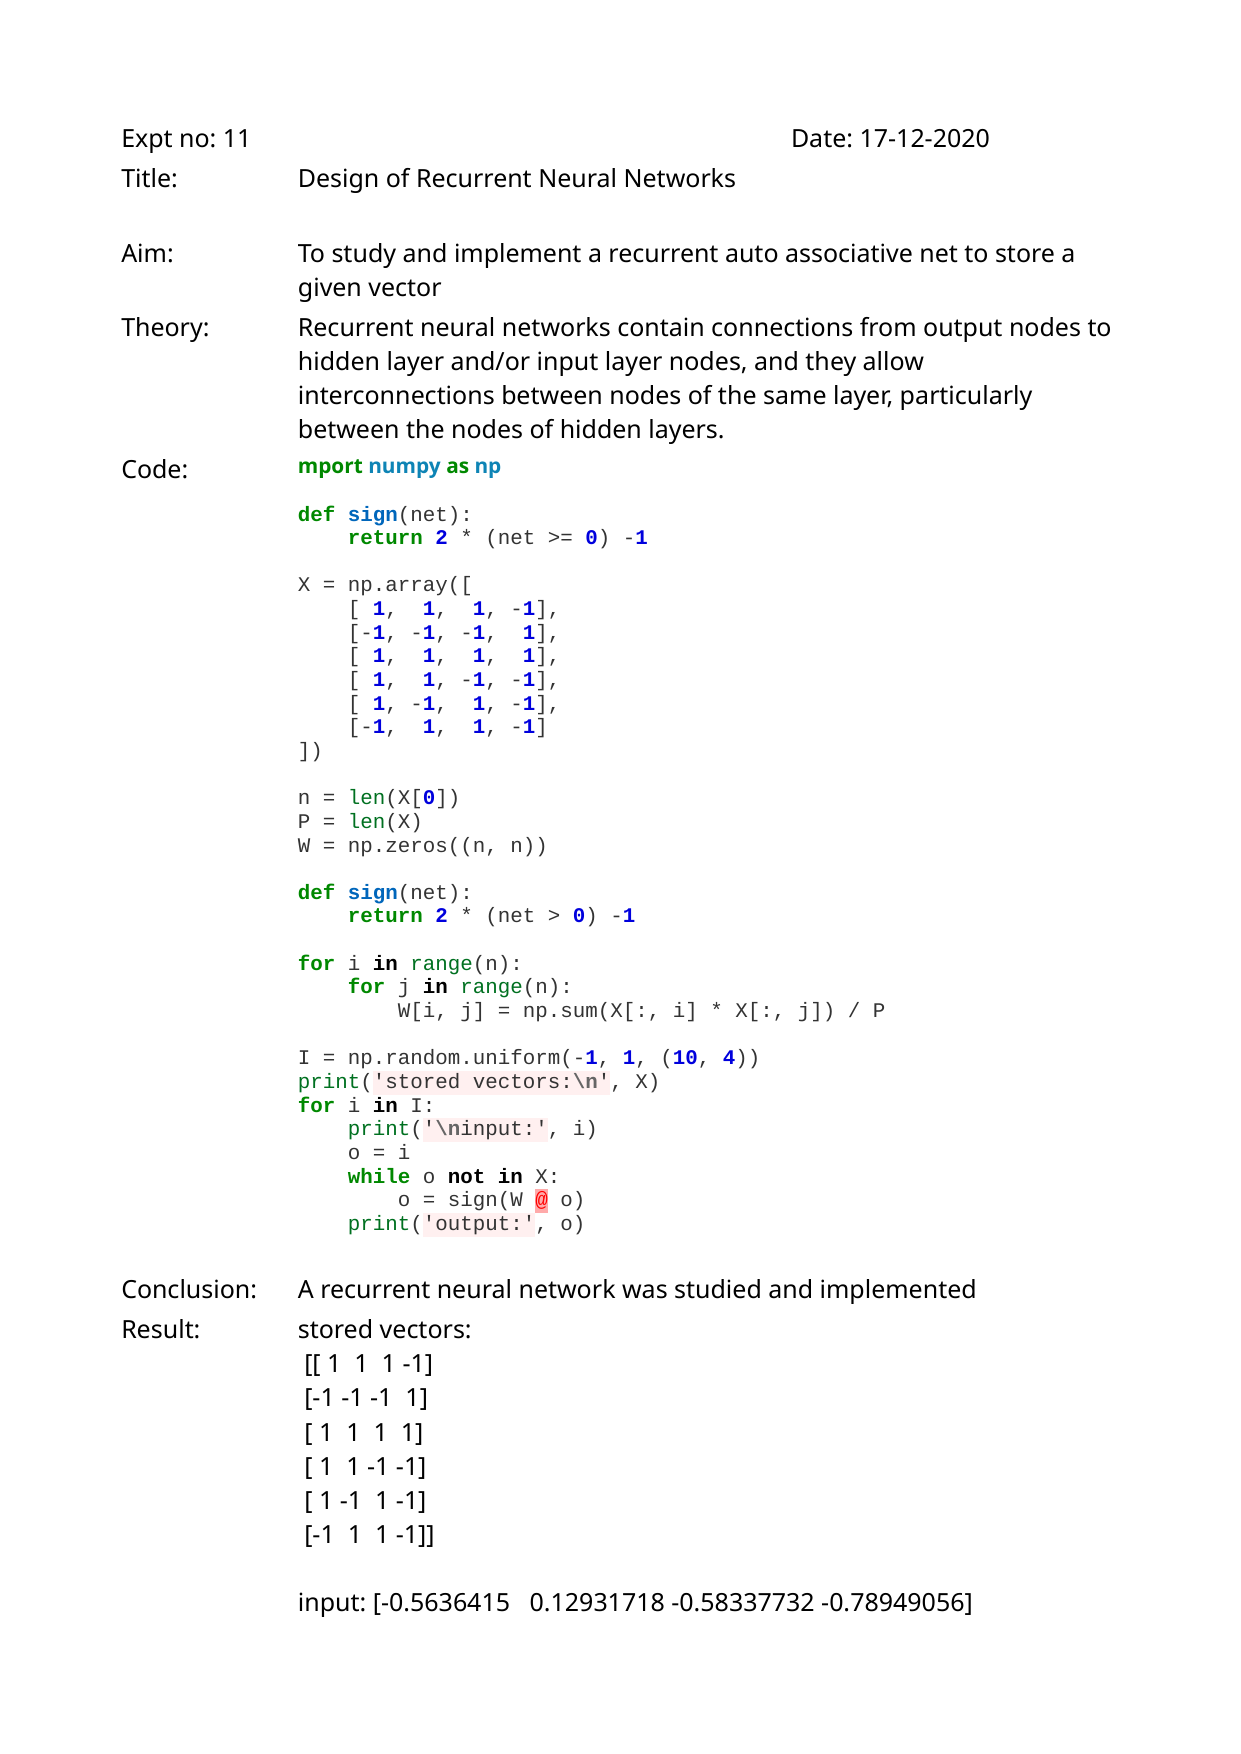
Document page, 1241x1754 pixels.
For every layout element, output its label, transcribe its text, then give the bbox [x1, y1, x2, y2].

table_cell mport numpy as np def sign(net): return 2 * (net >= 0) -1 X = np.array([ [ 1, 1, 1, -1], [-1, -1, -1, 1], [ 1, 1, 1, 1], [ 1, 1, -1, -1], [ 1, -1, 1, -1], [-1, 1, 1, -1] ]) n = len(X[0]) P = len(X) W = np.zeros((n, n)) def sign(net): return 2 * (net > 0) -1 for i in range(n): for j in range(n): W[i, j] = np.sum(X[:, i] * X[:, j]) / P I = np.random.uniform(-1, 1, (10, 4)) print('stored vectors:\n', X) for i in I: print('\ninput:', i) o = i while o not in X: o = sign(W @ o) print('output:', o) [296, 450, 1123, 1269]
table_cell Theory: [119, 307, 295, 448]
table_cell Conclusion: [119, 1270, 295, 1309]
table_cell Aim: [119, 233, 295, 306]
table_cell Code: [119, 450, 295, 1269]
table_cell Design of Recurrent Neural Networks [296, 159, 1123, 232]
table_cell stored vectors: [[ 1 1 1 -1] [-1 -1 -1 1] [ 1 1 1 1] [ 1 1 -1 -1] [ 1 -1 1 -1] [-1 1 1 -1]] input: [-0.5636415 0.12931718 -0.58337732 -0.78949056] [296, 1310, 1123, 1621]
table_header Expt no: 11 [119, 119, 453, 158]
table_cell Result: [119, 1310, 295, 1621]
table_cell Title: [119, 159, 295, 232]
table_header Date: 17-12-2020 [789, 119, 1123, 158]
table_cell To study and implement a recurrent auto associative net to store a given vector [296, 233, 1123, 306]
table_header [454, 119, 788, 158]
table_cell Recurrent neural networks contain connections from output nodes to hidden layer and/or input layer nodes, and they allow interconnections between nodes of the same layer, particularly between the nodes of hidden layers. [296, 307, 1123, 448]
table_cell A recurrent neural network was studied and implemented [296, 1270, 1123, 1309]
